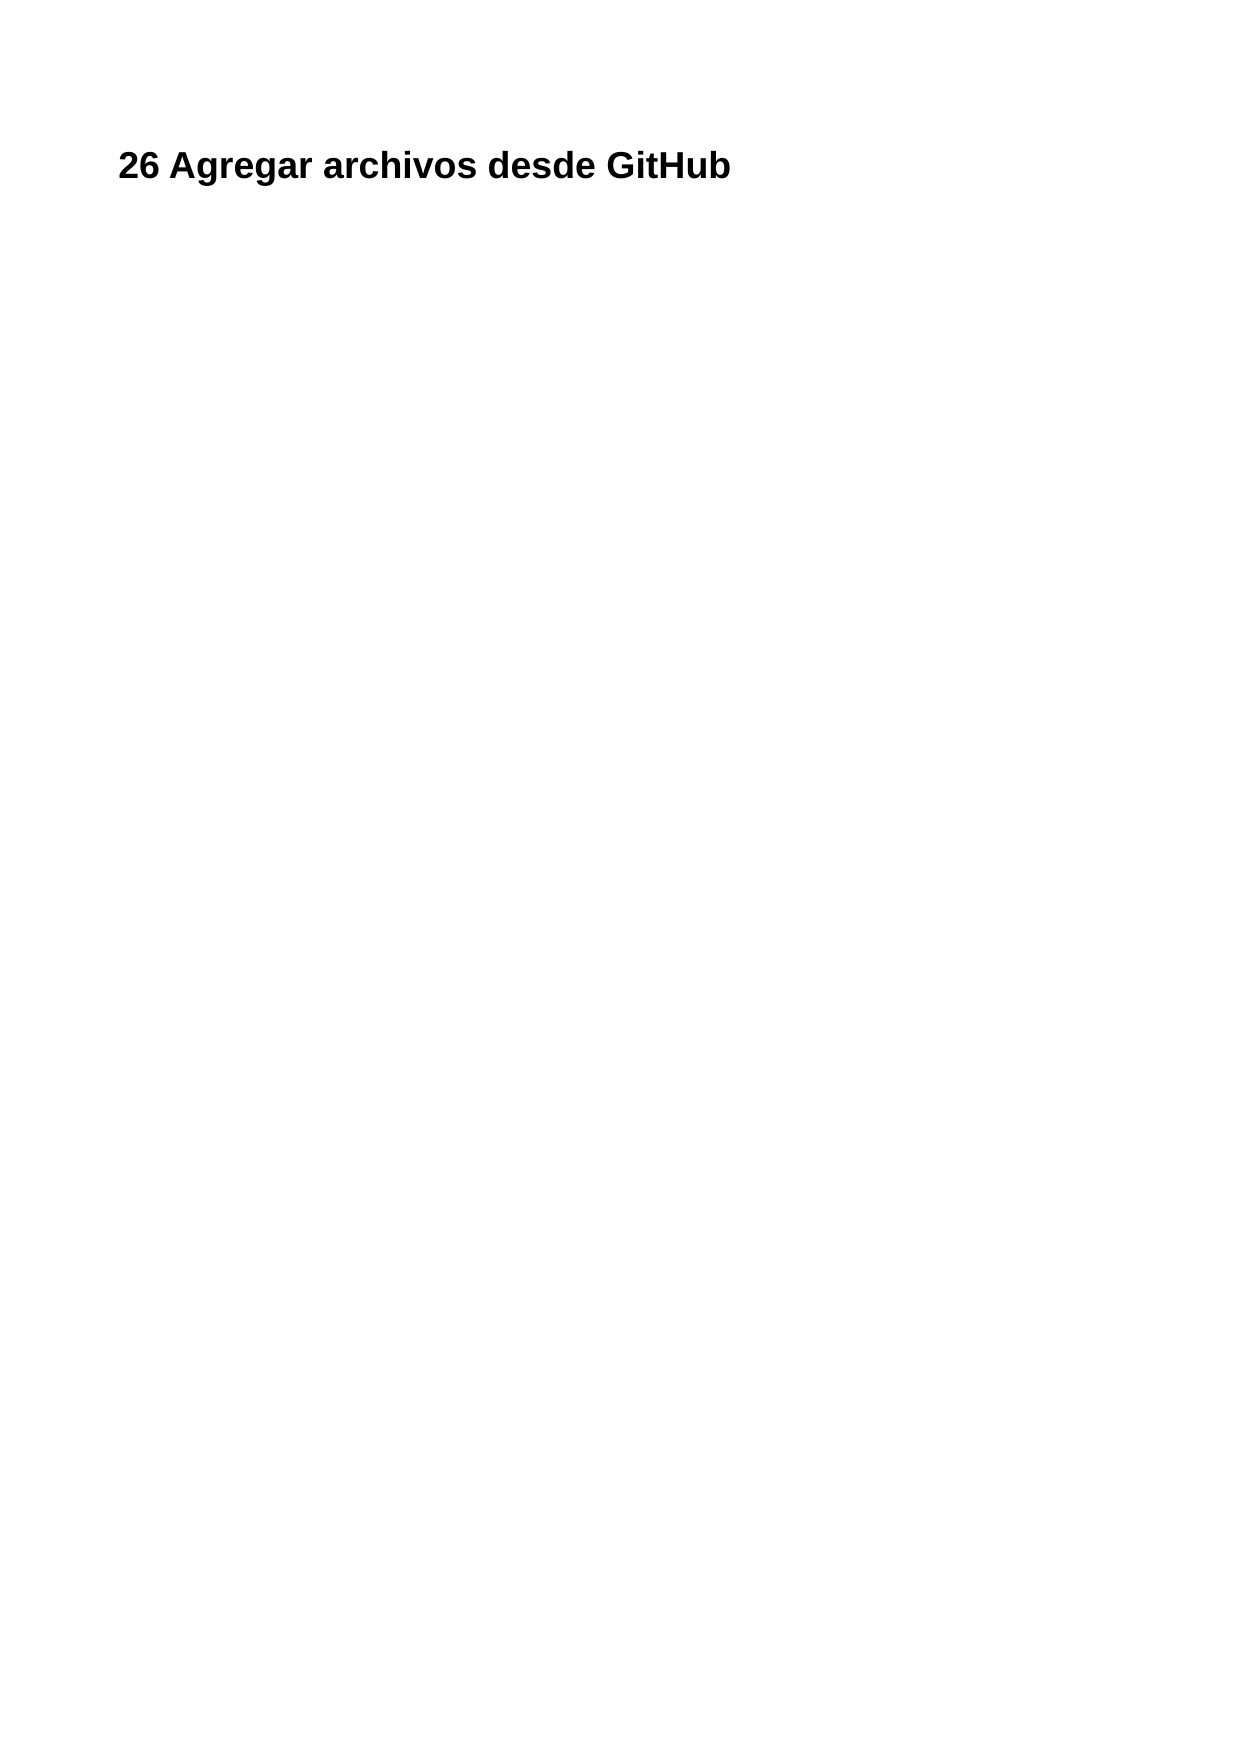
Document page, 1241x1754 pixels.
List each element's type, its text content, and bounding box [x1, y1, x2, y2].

subtitle 26 Agregar archivos desde GitHub [118, 143, 1122, 186]
